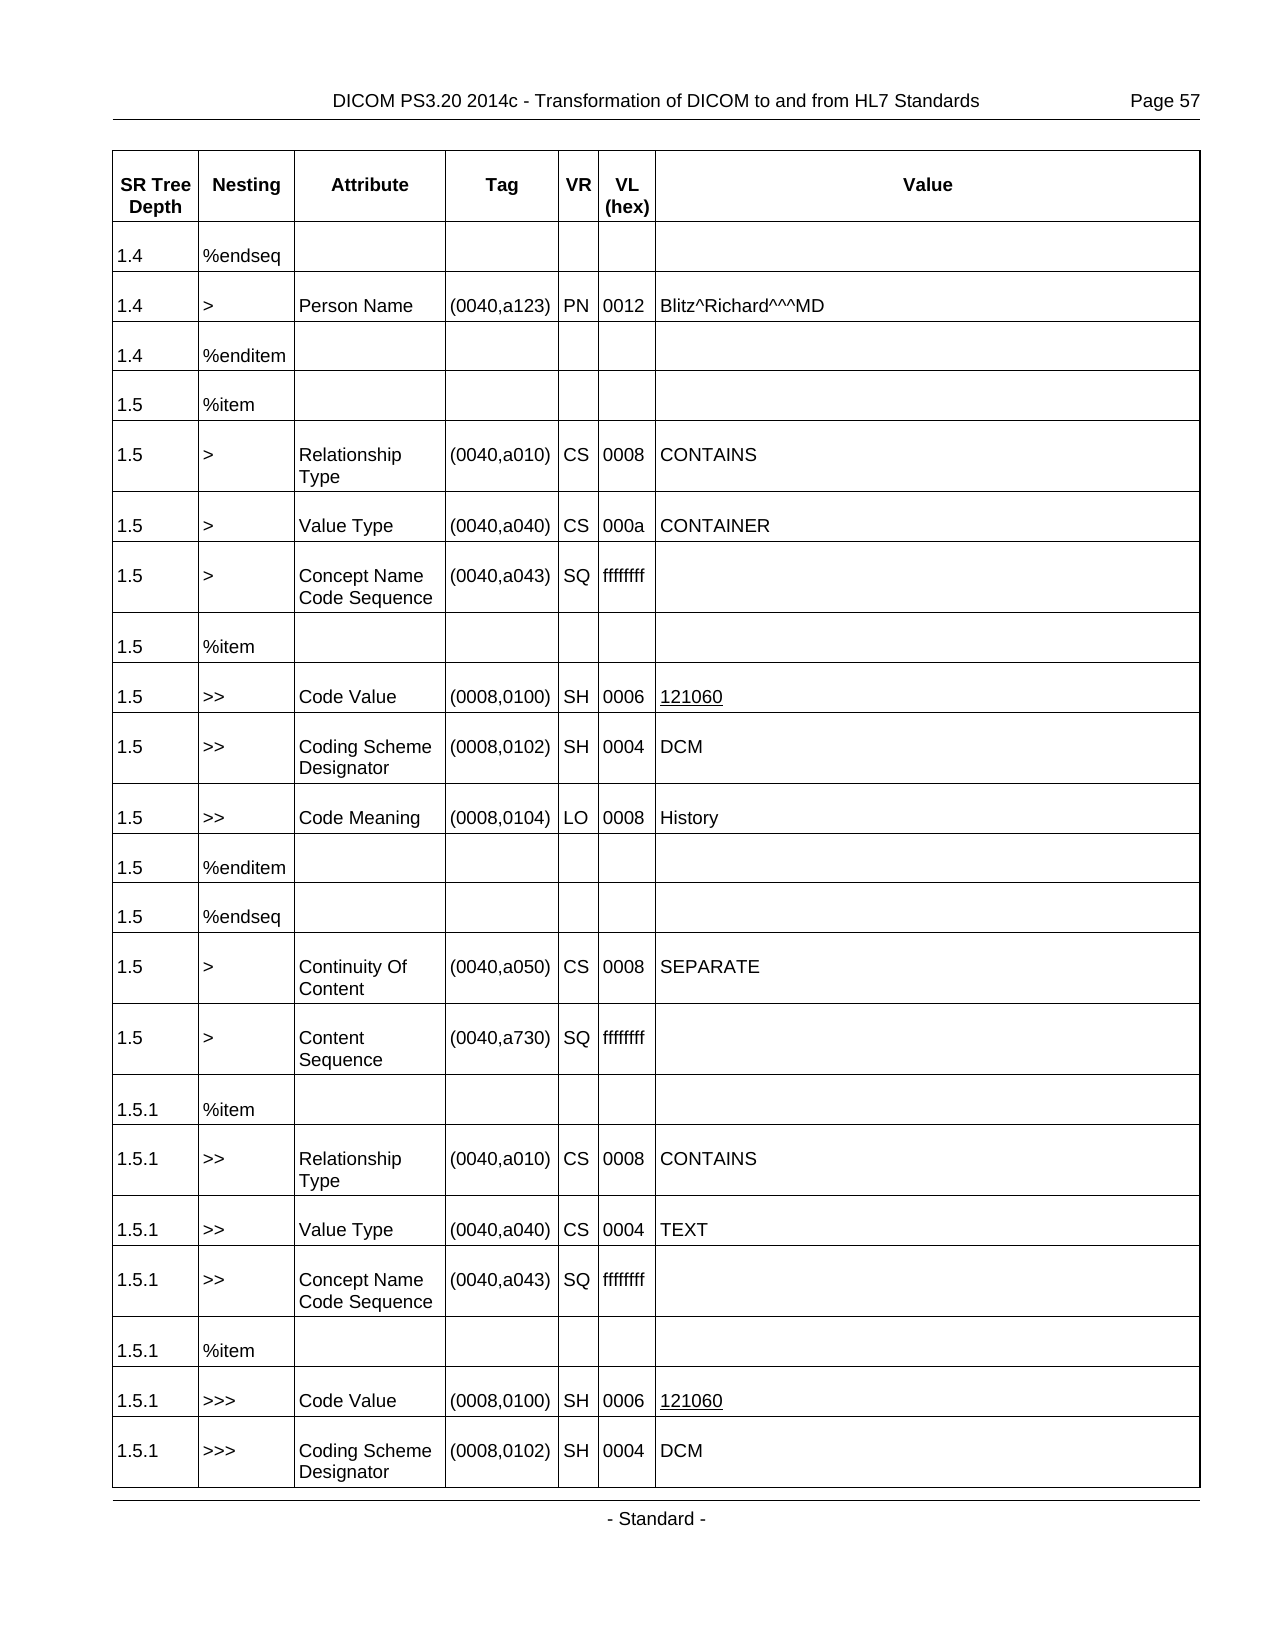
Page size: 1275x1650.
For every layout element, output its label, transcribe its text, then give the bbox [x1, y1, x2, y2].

table_cell Concept Name Code Sequence [295, 1246, 445, 1316]
table_cell %item [199, 613, 294, 662]
table_cell 1.5 [113, 492, 198, 541]
table_cell [446, 613, 558, 662]
table_cell %item [199, 1075, 294, 1124]
table_header Nesting [199, 151, 294, 221]
table_header VR [559, 151, 598, 221]
table_cell CS [559, 492, 598, 541]
table_cell Code Value [295, 1367, 445, 1416]
table_cell 000a [599, 492, 655, 541]
table_cell 0012 [599, 272, 655, 321]
table_cell 1.5 [113, 784, 198, 832]
table_cell [656, 1317, 1199, 1366]
table_cell 1.5.1 [113, 1075, 198, 1124]
table_cell %enditem [199, 834, 294, 882]
table_cell >>> [199, 1367, 294, 1416]
table_cell SQ [559, 1246, 598, 1316]
table_cell CS [559, 421, 598, 491]
table_cell Content Sequence [295, 1004, 445, 1074]
table_cell 1.5 [113, 421, 198, 491]
table_cell [446, 371, 558, 420]
table_cell 1.5.1 [113, 1317, 198, 1366]
table_cell 0004 [599, 713, 655, 783]
table_cell ffffffff [599, 542, 655, 612]
table_cell [656, 883, 1199, 932]
table_cell 121060 [656, 1367, 1199, 1416]
table_cell CS [559, 1125, 598, 1195]
table_cell 1.4 [113, 272, 198, 321]
table_cell 0006 [599, 1367, 655, 1416]
table_cell Code Value [295, 663, 445, 712]
table_cell [446, 1075, 558, 1124]
table_cell 1.5 [113, 933, 198, 1003]
table_cell [295, 371, 445, 420]
table_cell [599, 1317, 655, 1366]
table_cell (0008,0102) [446, 1417, 558, 1487]
table_cell [656, 613, 1199, 662]
table_cell [656, 371, 1199, 420]
table_cell 0004 [599, 1196, 655, 1245]
table_cell Blitz^Richard^^^MD [656, 272, 1199, 321]
table_cell [599, 222, 655, 271]
table_cell [559, 883, 598, 932]
table_cell Coding Scheme Designator [295, 713, 445, 783]
table_cell [446, 1317, 558, 1366]
table_cell [446, 834, 558, 882]
table_cell (0040,a040) [446, 1196, 558, 1245]
table_cell SEPARATE [656, 933, 1199, 1003]
table_cell [559, 1317, 598, 1366]
table_cell 1.5 [113, 713, 198, 783]
table_cell %enditem [199, 322, 294, 370]
table_cell %endseq [199, 883, 294, 932]
table_cell ffffffff [599, 1246, 655, 1316]
table_cell > [199, 421, 294, 491]
table_cell 1.5.1 [113, 1246, 198, 1316]
table_header SR Tree Depth [113, 151, 198, 221]
table_cell (0040,a050) [446, 933, 558, 1003]
table_cell [559, 613, 598, 662]
table_cell 1.5.1 [113, 1367, 198, 1416]
table_cell [559, 322, 598, 370]
table_cell [295, 1317, 445, 1366]
table_cell [599, 371, 655, 420]
table_cell TEXT [656, 1196, 1199, 1245]
table_cell (0040,a040) [446, 492, 558, 541]
table_cell (0040,a043) [446, 1246, 558, 1316]
table_cell (0040,a010) [446, 421, 558, 491]
table_cell (0008,0102) [446, 713, 558, 783]
table_cell CS [559, 933, 598, 1003]
table_cell Value Type [295, 492, 445, 541]
table_cell ffffffff [599, 1004, 655, 1074]
table_cell [295, 222, 445, 271]
table_cell > [199, 933, 294, 1003]
table_cell [656, 1246, 1199, 1316]
table_cell 0008 [599, 784, 655, 832]
table_cell 0008 [599, 933, 655, 1003]
table_cell (0008,0100) [446, 1367, 558, 1416]
table_cell [656, 322, 1199, 370]
table_cell [559, 1075, 598, 1124]
table_cell >> [199, 713, 294, 783]
table_cell SQ [559, 1004, 598, 1074]
table_cell 1.5 [113, 1004, 198, 1074]
table_cell 0006 [599, 663, 655, 712]
table_cell [295, 1075, 445, 1124]
table_cell Relationship Type [295, 1125, 445, 1195]
table_cell [559, 222, 598, 271]
table_cell [599, 1075, 655, 1124]
table_header Attribute [295, 151, 445, 221]
table_cell 1.4 [113, 322, 198, 370]
table_cell [656, 222, 1199, 271]
table_cell Relationship Type [295, 421, 445, 491]
table_cell CONTAINER [656, 492, 1199, 541]
table_cell [656, 542, 1199, 612]
table_cell 1.5.1 [113, 1417, 198, 1487]
table_cell Value Type [295, 1196, 445, 1245]
table_cell >> [199, 663, 294, 712]
table_cell [446, 883, 558, 932]
table_cell > [199, 272, 294, 321]
table_cell %item [199, 371, 294, 420]
table_cell [599, 322, 655, 370]
table_cell >> [199, 784, 294, 832]
table_cell 0004 [599, 1417, 655, 1487]
table_cell [656, 1075, 1199, 1124]
table_cell DCM [656, 1417, 1199, 1487]
table_cell CS [559, 1196, 598, 1245]
table_cell CONTAINS [656, 421, 1199, 491]
table_cell 1.5 [113, 542, 198, 612]
table_cell [446, 322, 558, 370]
table_cell CONTAINS [656, 1125, 1199, 1195]
table_cell [599, 883, 655, 932]
table_cell 1.5 [113, 371, 198, 420]
table_header Tag [446, 151, 558, 221]
table_cell 1.5.1 [113, 1125, 198, 1195]
table_cell (0040,a123) [446, 272, 558, 321]
table_cell [599, 834, 655, 882]
table_header VL (hex) [599, 151, 655, 221]
table_cell [656, 1004, 1199, 1074]
table_cell SH [559, 713, 598, 783]
table_cell PN [559, 272, 598, 321]
table_cell [656, 834, 1199, 882]
table_cell >> [199, 1196, 294, 1245]
table_cell [599, 613, 655, 662]
table_cell 1.5 [113, 663, 198, 712]
table_cell %endseq [199, 222, 294, 271]
table_cell > [199, 492, 294, 541]
table_cell History [656, 784, 1199, 832]
table_cell Coding Scheme Designator [295, 1417, 445, 1487]
table_cell > [199, 542, 294, 612]
table_cell 1.5 [113, 613, 198, 662]
table_cell SH [559, 1367, 598, 1416]
table_cell Code Meaning [295, 784, 445, 832]
table_cell Person Name [295, 272, 445, 321]
table_cell >>> [199, 1417, 294, 1487]
table_cell [559, 371, 598, 420]
table_cell 1.5 [113, 883, 198, 932]
table_cell [559, 834, 598, 882]
table_cell DCM [656, 713, 1199, 783]
table_cell Continuity Of Content [295, 933, 445, 1003]
table_cell [295, 883, 445, 932]
table_cell SH [559, 663, 598, 712]
table_cell %item [199, 1317, 294, 1366]
table_cell 0008 [599, 421, 655, 491]
table_cell > [199, 1004, 294, 1074]
table_cell 1.5 [113, 834, 198, 882]
table_cell [295, 834, 445, 882]
table_cell SQ [559, 542, 598, 612]
table_cell Concept Name Code Sequence [295, 542, 445, 612]
table_cell (0040,a043) [446, 542, 558, 612]
table_cell 1.5.1 [113, 1196, 198, 1245]
table_cell 121060 [656, 663, 1199, 712]
table_cell 1.4 [113, 222, 198, 271]
table_cell (0008,0104) [446, 784, 558, 832]
table_cell (0008,0100) [446, 663, 558, 712]
table_cell [295, 322, 445, 370]
table_cell (0040,a010) [446, 1125, 558, 1195]
table_cell LO [559, 784, 598, 832]
table_header Value [656, 151, 1199, 221]
table_cell (0040,a730) [446, 1004, 558, 1074]
table_cell [295, 613, 445, 662]
table_cell 0008 [599, 1125, 655, 1195]
table_cell [446, 222, 558, 271]
table_cell >> [199, 1125, 294, 1195]
table_cell >> [199, 1246, 294, 1316]
table_cell SH [559, 1417, 598, 1487]
